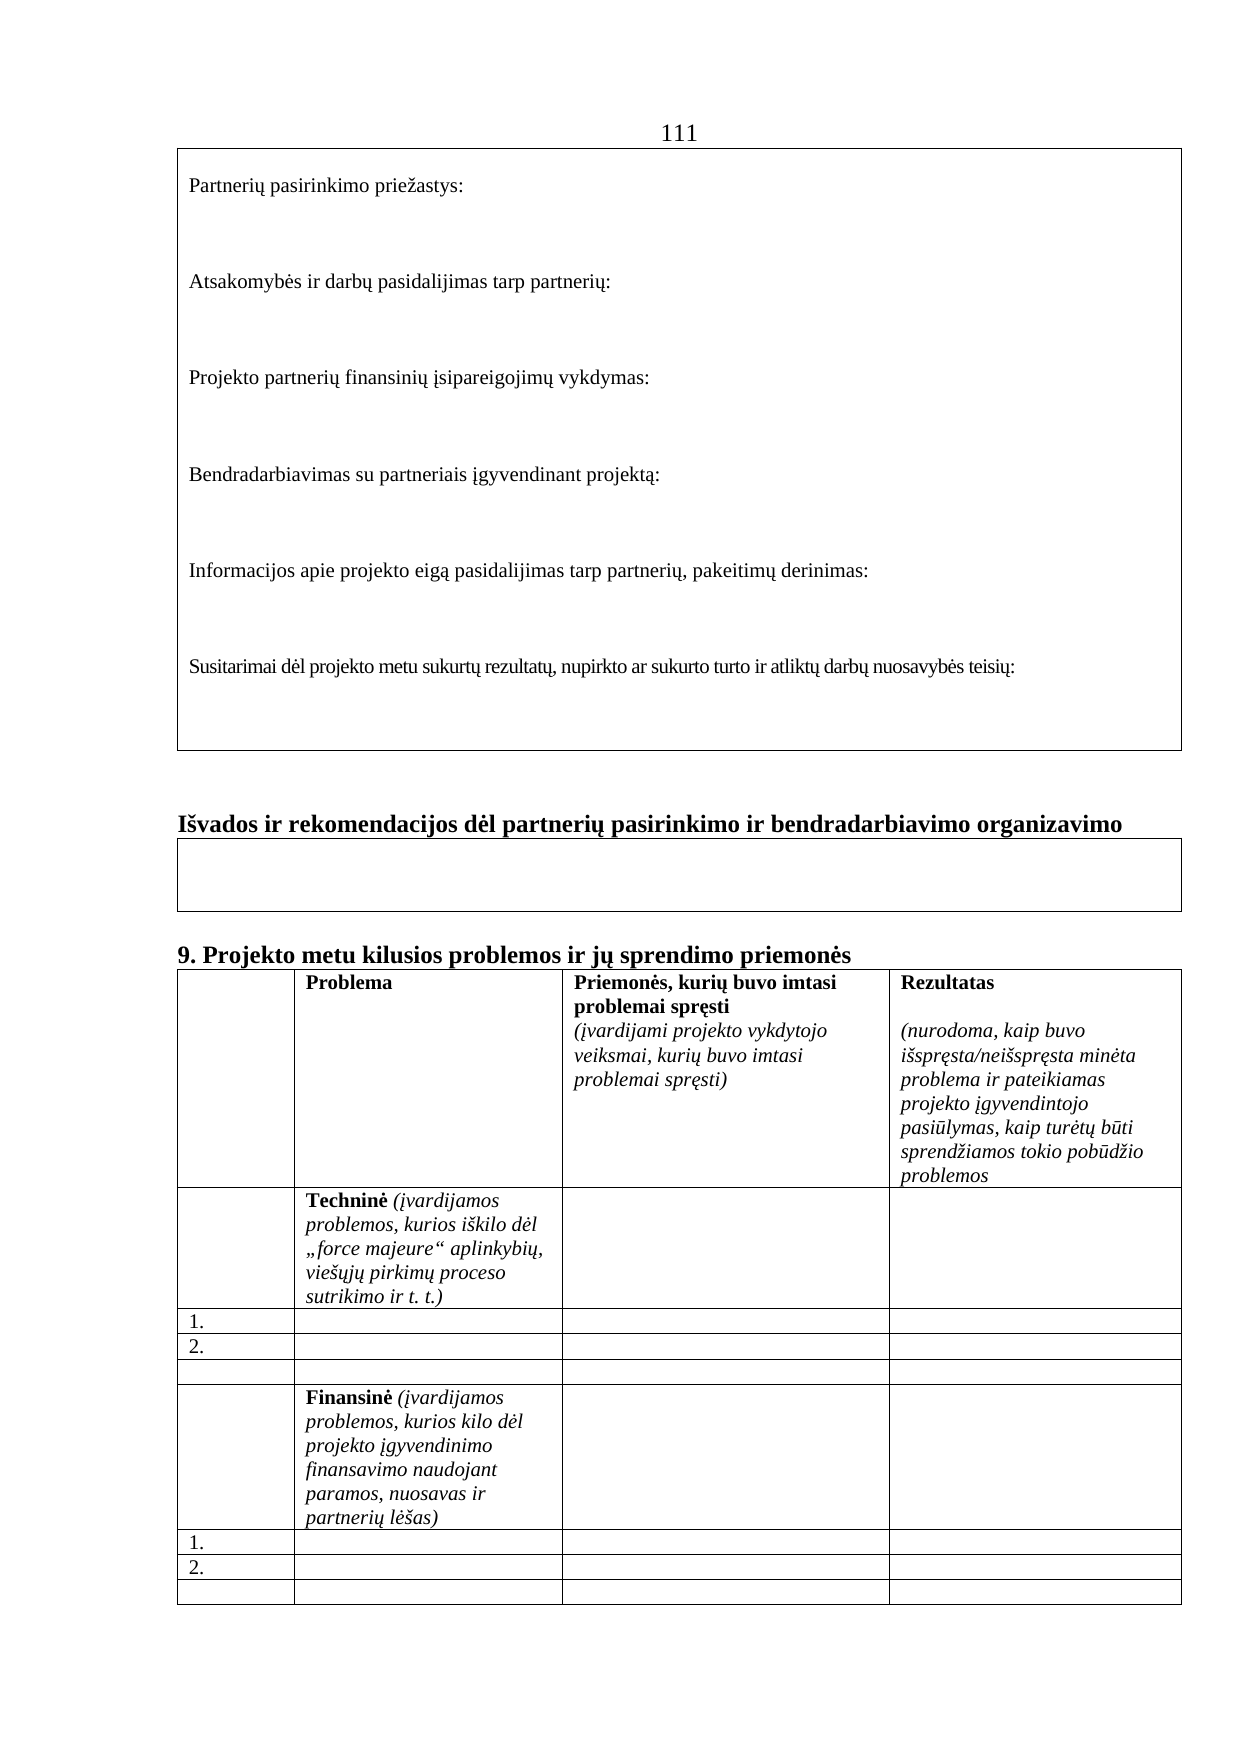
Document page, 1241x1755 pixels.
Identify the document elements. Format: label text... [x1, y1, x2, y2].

table_header Rezultatas (nurodoma, kaip buvo išspręsta/neišspręsta minėta problema ir pateikiamas projekto įgyvendintojo pasiūlymas, kaip turėtų būti sprendžiamos tokio pobūdžio problemos [890, 970, 1181, 1187]
table_header [178, 970, 294, 1187]
table_cell [563, 1385, 889, 1529]
table_cell [890, 1580, 1181, 1604]
table_header Problema [295, 970, 562, 1187]
table_cell 1. [178, 1530, 294, 1554]
table_cell [563, 1309, 889, 1333]
table_cell [563, 1555, 889, 1579]
table_cell [563, 1580, 889, 1604]
table_cell [295, 1555, 562, 1579]
table_cell [890, 1385, 1181, 1529]
table_cell [295, 1334, 562, 1358]
table_cell [890, 1530, 1181, 1554]
table_cell [563, 1188, 889, 1308]
table_cell [890, 1309, 1181, 1333]
table_cell [890, 1555, 1181, 1579]
table_cell [178, 1385, 294, 1529]
table_cell [563, 1530, 889, 1554]
table_cell [890, 1334, 1181, 1358]
table_cell [890, 1360, 1181, 1383]
table_cell [295, 1309, 562, 1333]
table_cell Finansinė (įvardijamos problemos, kurios kilo dėl projekto įgyvendinimo finansavimo naudojant paramos, nuosavas ir partnerių lėšas) [295, 1385, 562, 1529]
table_cell [563, 1334, 889, 1358]
text Išvados ir rekomendacijos dėl partnerių pasirinkimo ir bendradarbiavimo organizavimo [177, 809, 1181, 837]
table_cell [295, 1530, 562, 1554]
table_header Partnerių pasirinkimo priežastys: Atsakomybės ir darbų pasidalijimas tarp partnerių: Projekto partnerių finansinių įsipareigojimų vykdymas: Bendradarbiavimas su partneriais įgyvendinant projektą: Informacijos apie projekto eigą pasidalijimas tarp partnerių, pakeitimų derinimas: Susitarimai dėl projekto metu sukurtų rezultatų, nupirkto ar sukurto turto ir atliktų darbų nuosavybės teisių: [178, 149, 1181, 750]
table_cell [178, 1580, 294, 1604]
text 9. Projekto metu kilusios problemos ir jų sprendimo priemonės [177, 941, 1181, 969]
table_cell [563, 1360, 889, 1383]
table_cell 1. [178, 1309, 294, 1333]
table_cell Techninė (įvardijamos problemos, kurios iškilo dėl „force majeure“ aplinkybių, viešųjų pirkimų proceso sutrikimo ir t. t.) [295, 1188, 562, 1308]
table_cell [178, 1188, 294, 1308]
table_cell [295, 1580, 562, 1604]
table_cell 2. [178, 1334, 294, 1358]
table_header [178, 839, 1181, 911]
table_cell [295, 1360, 562, 1383]
table_header Priemonės, kurių buvo imtasi problemai spręsti (įvardijami projekto vykdytojo veiksmai, kurių buvo imtasi problemai spręsti) [563, 970, 889, 1187]
table_cell [178, 1360, 294, 1383]
table_cell 2. [178, 1555, 294, 1579]
table_cell [890, 1188, 1181, 1308]
